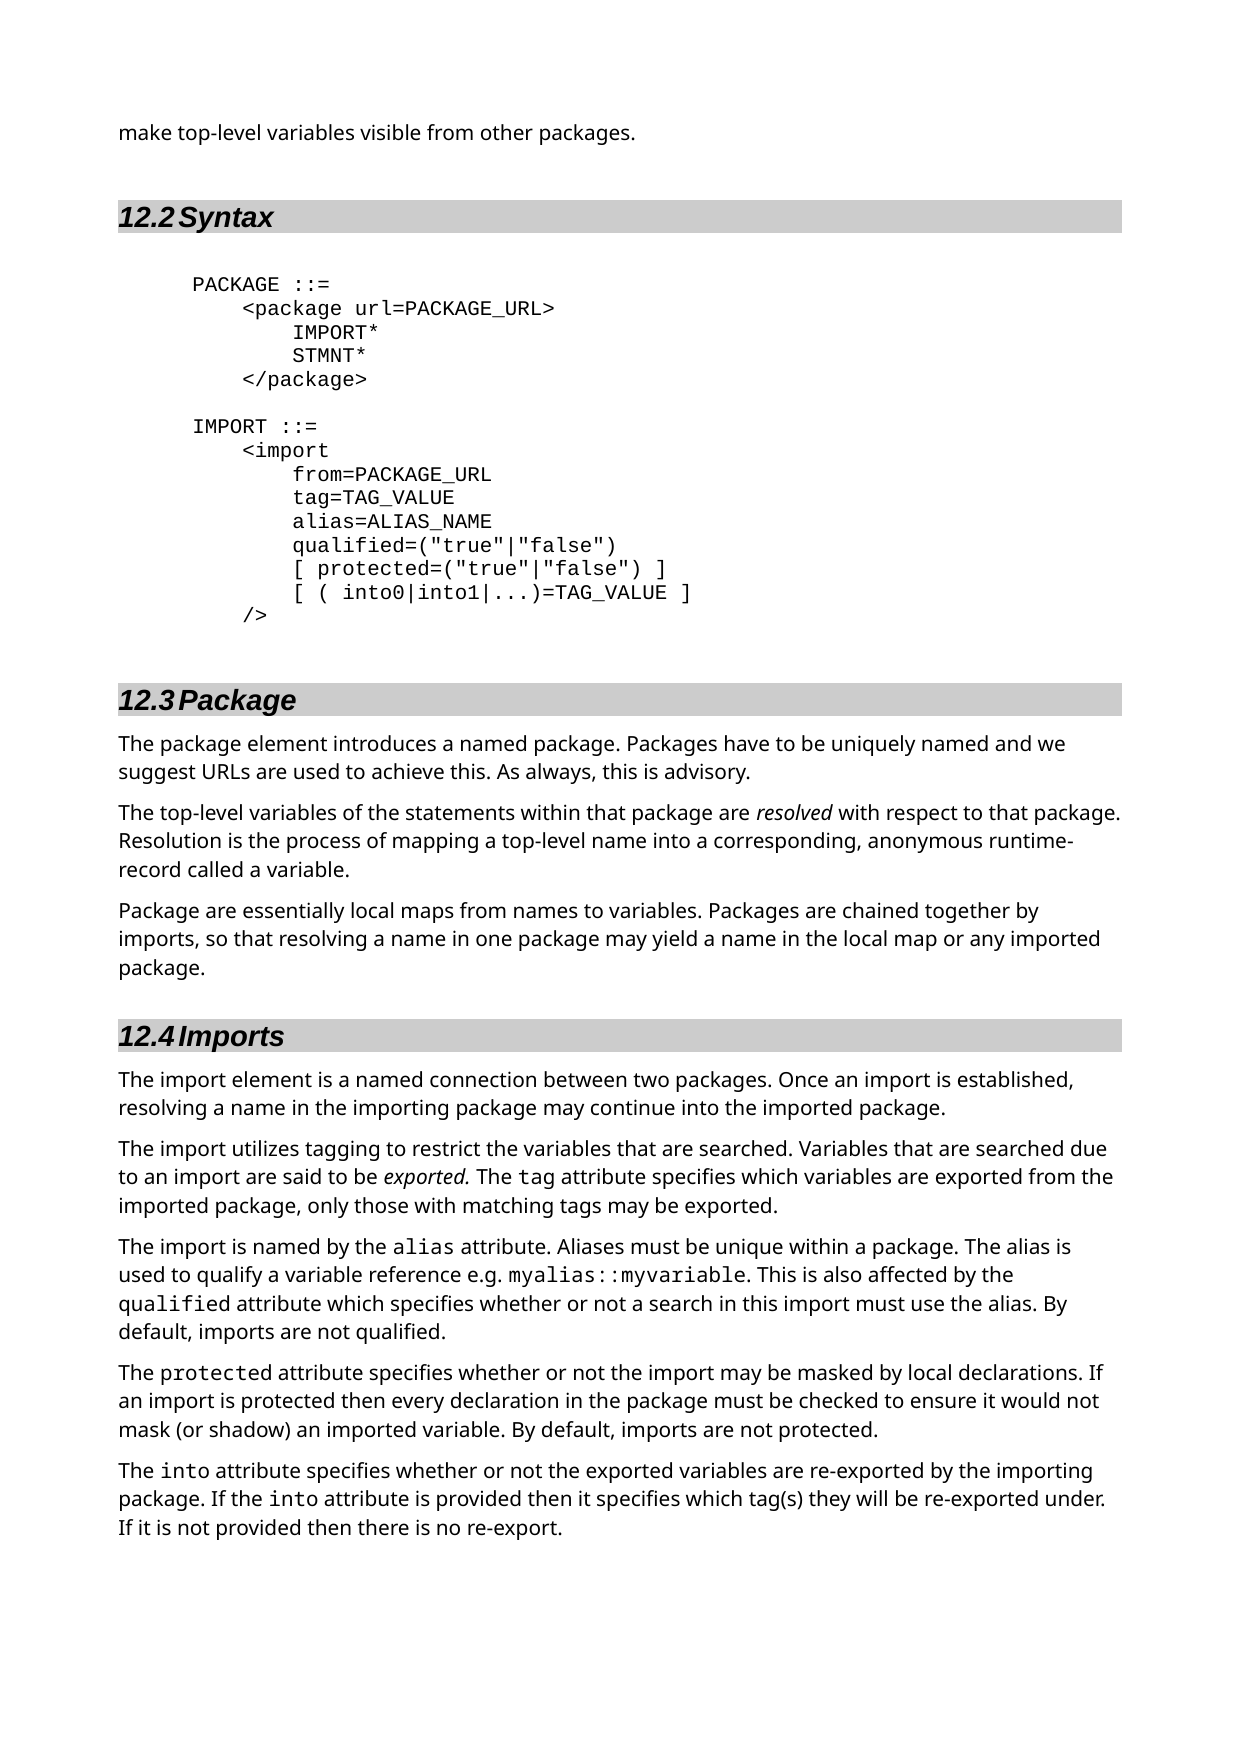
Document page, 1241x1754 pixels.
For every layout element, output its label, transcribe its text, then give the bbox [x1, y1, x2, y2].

text Package are essentially local maps from names to variables. Packages are chained together by imports, so that resolving a name in one package may yield a name in the local map or any imported package. [118, 896, 1122, 981]
text make top-level variables visible from other packages. [118, 118, 1122, 147]
text The into attribute specifies whether or not the exported variables are re-exported by the importing package. If the into attribute is provided then it specifies which tag(s) they will be re-exported under. If it is not provided then there is no re-export. [118, 1456, 1122, 1541]
text <package url=PACKAGE_URL> [192, 298, 1122, 322]
text STMNT* [192, 345, 1122, 369]
text [ protected=("true"|"false") ] [192, 558, 1122, 582]
text The import element is a named connection between two packages. Once an import is established, resolving a name in the importing package may continue into the imported package. [118, 1065, 1122, 1122]
text The top-level variables of the statements within that package are resolved with respect to that package. Resolution is the process of mapping a top-level name into a corresponding, anonymous runtime-record called a variable. [118, 798, 1122, 883]
text [ ( into0|into1|...)=TAG_VALUE ] [192, 582, 1122, 606]
text /> [192, 606, 1122, 629]
text alias=ALIAS_NAME [192, 511, 1122, 534]
text The import utilizes tagging to restrict the variables that are searched. Variables that are searched due to an import are said to be exported. The tag attribute specifies which variables are exported from the imported package, only those with matching tags may be exported. [118, 1134, 1122, 1219]
subtitle Package [118, 683, 1122, 716]
text <import [192, 440, 1122, 464]
text IMPORT ::= [192, 416, 1122, 440]
text qualified=("true"|"false") [192, 534, 1122, 558]
text IMPORT* [192, 322, 1122, 345]
text The protected attribute specifies whether or not the import may be masked by local declarations. If an import is protected then every declaration in the package must be checked to ensure it would not mask (or shadow) an imported variable. By default, imports are not protected. [118, 1358, 1122, 1443]
text </package> [192, 369, 1122, 393]
text The package element introduces a named package. Packages have to be uniquely named and we suggest URLs are used to achieve this. As always, this is advisory. [118, 729, 1122, 786]
subtitle Syntax [118, 200, 1122, 233]
text tag=TAG_VALUE [192, 487, 1122, 511]
text The import is named by the alias attribute. Aliases must be unique within a package. The alias is used to qualify a variable reference e.g. myalias::myvariable. This is also affected by the qualified attribute which specifies whether or not a search in this import must use the alias. By default, imports are not qualified. [118, 1232, 1122, 1346]
text from=PACKAGE_URL [192, 464, 1122, 487]
text PACKAGE ::= [192, 274, 1122, 298]
subtitle Imports [118, 1019, 1122, 1052]
